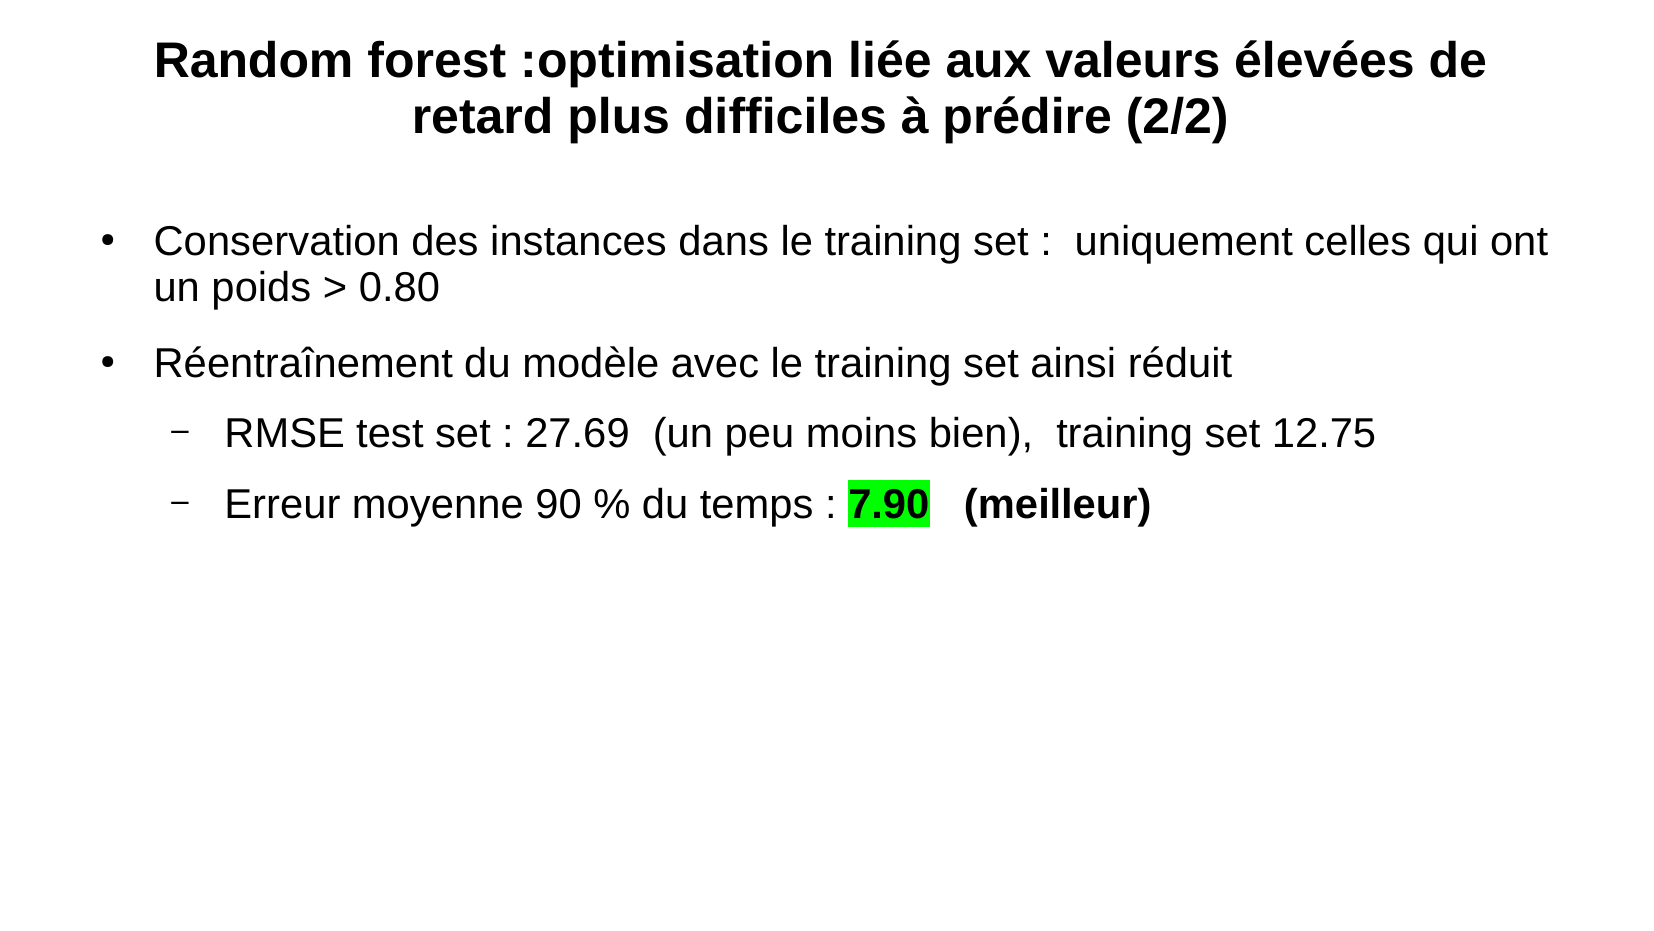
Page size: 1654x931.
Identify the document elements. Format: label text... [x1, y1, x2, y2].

text_box Random forest :optimisation liée aux valeurs élevées de retard plus difficiles à prédire (2/2) [64, 24, 1577, 152]
list Conservation des instances dans le training set : uniquement celles qui ont un poids > 0.80 Réentraînement du modèle avec le training set ainsi réduit RMSE test set : 27.69 (un peu moins bien), training set 12.75 Erreur moyenne 90 % du temps : 7.90 (meilleur) [82, 217, 1571, 758]
